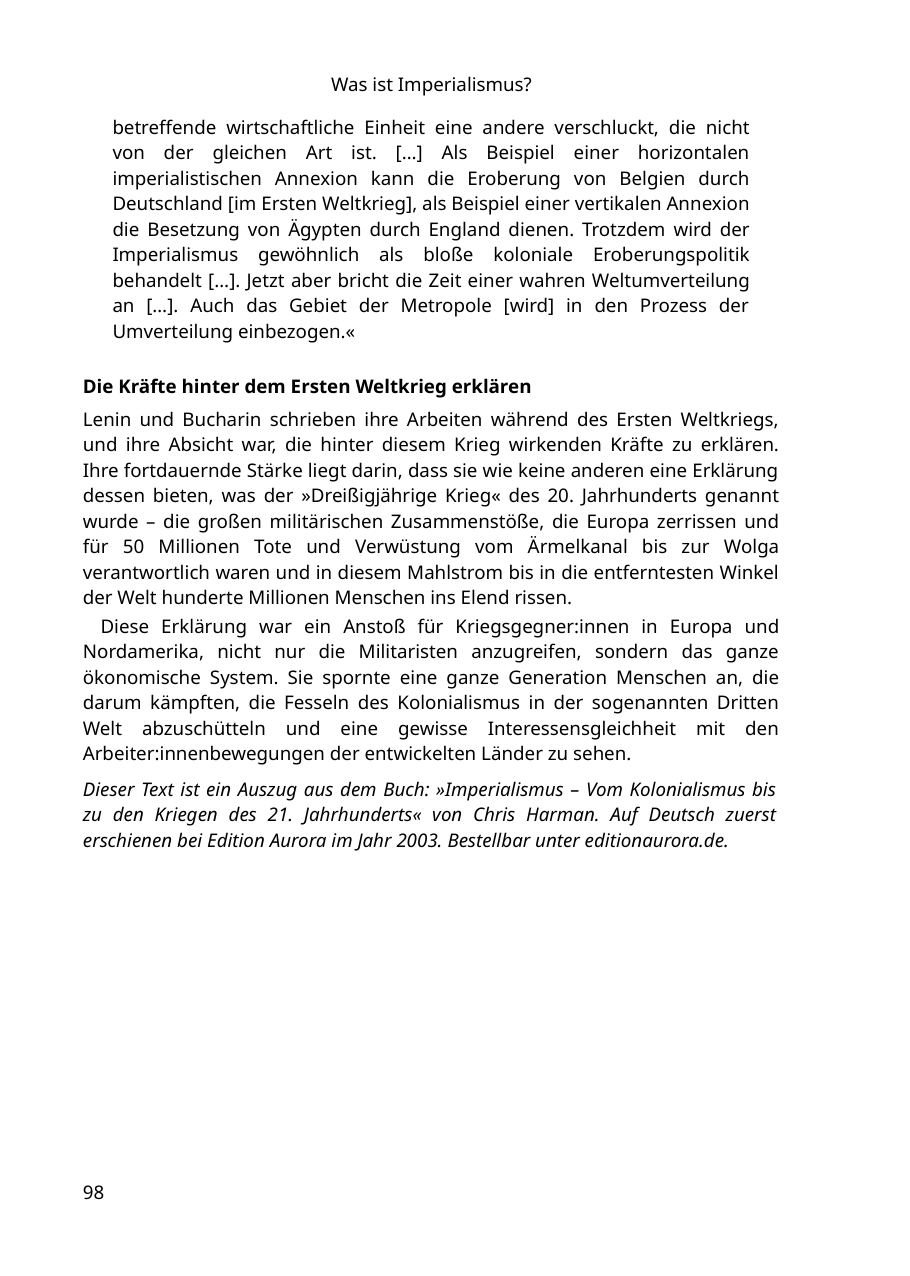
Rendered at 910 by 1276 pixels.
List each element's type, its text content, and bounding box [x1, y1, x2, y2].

text Dieser Text ist ein Auszug aus dem Buch: »Imperialismus – Vom Kolonialismus bis zu den Kriegen des 21. Jahrhunderts« von Chris Harman. Auf Deutsch zuerst erschienen bei Edition Aurora im Jahr 2003. Bestellbar unter editionaurora.de. [83, 776, 779, 853]
text betreffende wirtschaftliche Einheit eine andere verschluckt, die nicht von der gleichen Art ist. […] Als Beispiel einer horizontalen imperialistischen Annexion kann die Eroberung von Belgien durch Deutschland [im Ersten Weltkrieg], als Beispiel einer vertikalen Annexion die Besetzung von Ägypten durch England dienen. Trotzdem wird der Imperialismus gewöhnlich als bloße koloniale Eroberungspolitik behandelt […]. Jetzt aber bricht die Zeit einer wahren Weltumverteilung an […]. Auch das Gebiet der Metropole [wird] in den Prozess der Umverteilung einbezogen.« [112, 114, 750, 344]
text Diese Erklärung war ein Anstoß für Kriegsgegner:innen in Europa und Nordamerika, nicht nur die Militaristen anzugreifen, sondern das ganze ökonomische System. Sie spornte eine ganze Generation Menschen an, die darum kämpften, die Fesseln des Kolonialismus in der sogenannten Dritten Welt abzuschütteln und eine gewisse Interessensgleichheit mit den Arbeiter:innenbewegungen der entwickelten Länder zu sehen. [83, 613, 779, 766]
text Lenin und Bucharin schrieben ihre Arbeiten während des Ersten Weltkriegs, und ihre Absicht war, die hinter diesem Krieg wirkenden Kräfte zu erklären. Ihre fortdauernde Stärke liegt darin, dass sie wie keine anderen eine Erklärung dessen bieten, was der »Dreißigjährige Krieg« des 20. Jahrhunderts genannt wurde – die großen militärischen Zusammenstöße, die Europa zerrissen und für 50 Millionen Tote und Verwüstung vom Ärmelkanal bis zur Wolga verantwortlich waren und in diesem Mahlstrom bis in die entferntesten Winkel der Welt hunderte Millionen Menschen ins Elend rissen. [83, 406, 779, 610]
text Die Kräfte hinter dem Ersten Weltkrieg erklären [83, 373, 779, 399]
